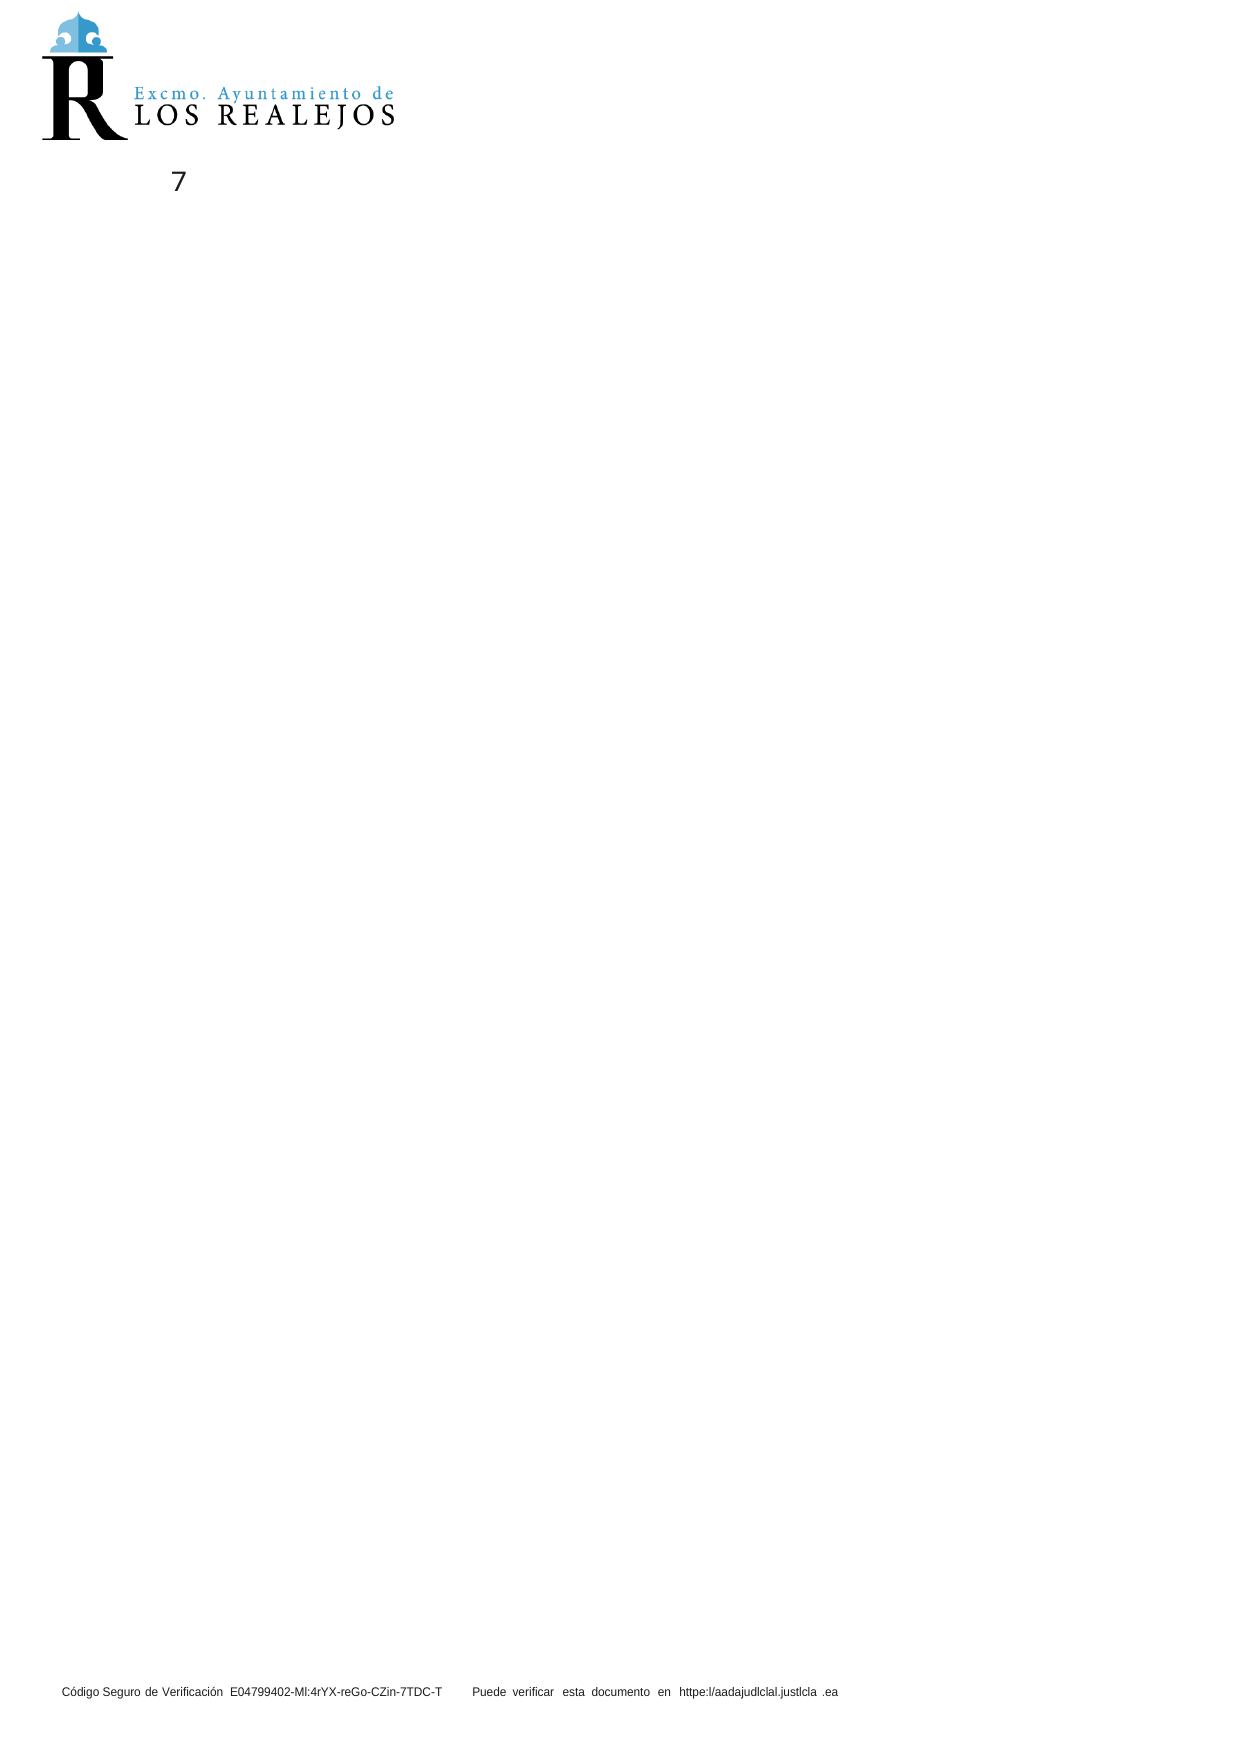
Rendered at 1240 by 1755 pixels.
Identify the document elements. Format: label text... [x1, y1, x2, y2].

subtitle 7 [42, 162, 187, 199]
